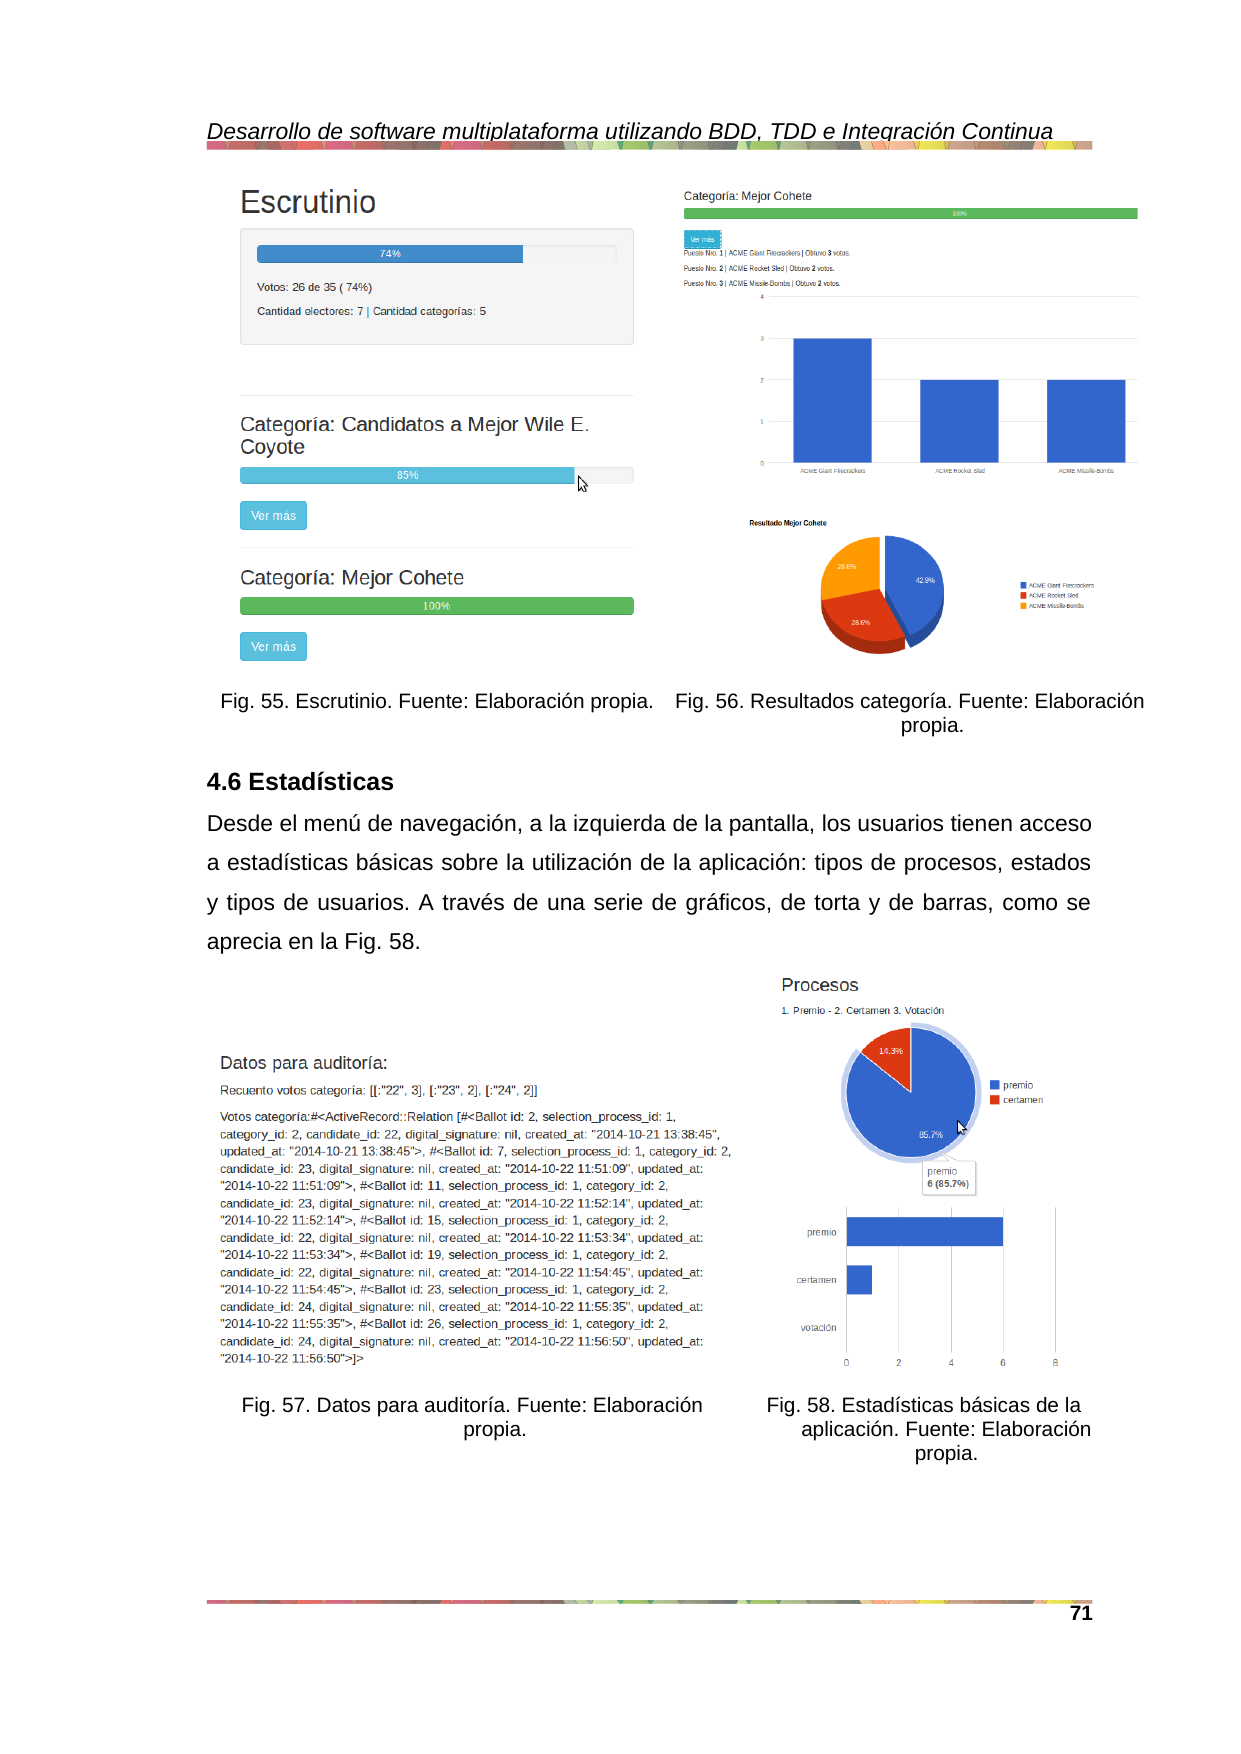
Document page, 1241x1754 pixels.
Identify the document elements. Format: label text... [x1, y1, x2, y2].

table_header [207, 968, 738, 1374]
table_header [738, 968, 1109, 1374]
picture [212, 1050, 735, 1368]
picture [230, 189, 644, 665]
picture [769, 973, 1079, 1369]
table_cell Fig. 57. Datos para auditoría. Fuente: Elaboración propia. [207, 1374, 738, 1483]
table_cell Fig. 55. Escrutinio. Fuente: Elaboración propia. [207, 671, 668, 755]
picture [682, 189, 1138, 656]
table_cell Fig. 58. Estadísticas básicas de la aplicación. Fuente: Elaboración propia. [738, 1374, 1109, 1483]
table_header [668, 184, 1152, 671]
table_header [207, 184, 668, 671]
text 4.6 Estadísticas [207, 767, 1093, 795]
text Desde el menú de navegación, a la izquierda de la pantalla, los usuarios tienen acceso a estadísticas básicas sobre la utilización de la aplicación: tipos de procesos, estados y tipos de usuarios. A través de una serie de gráficos, de torta y de barras, como se aprecia en la Fig. 58. [207, 810, 1093, 954]
table_cell Fig. 56. Resultados categoría. Fuente: Elaboración propia. [668, 671, 1152, 755]
